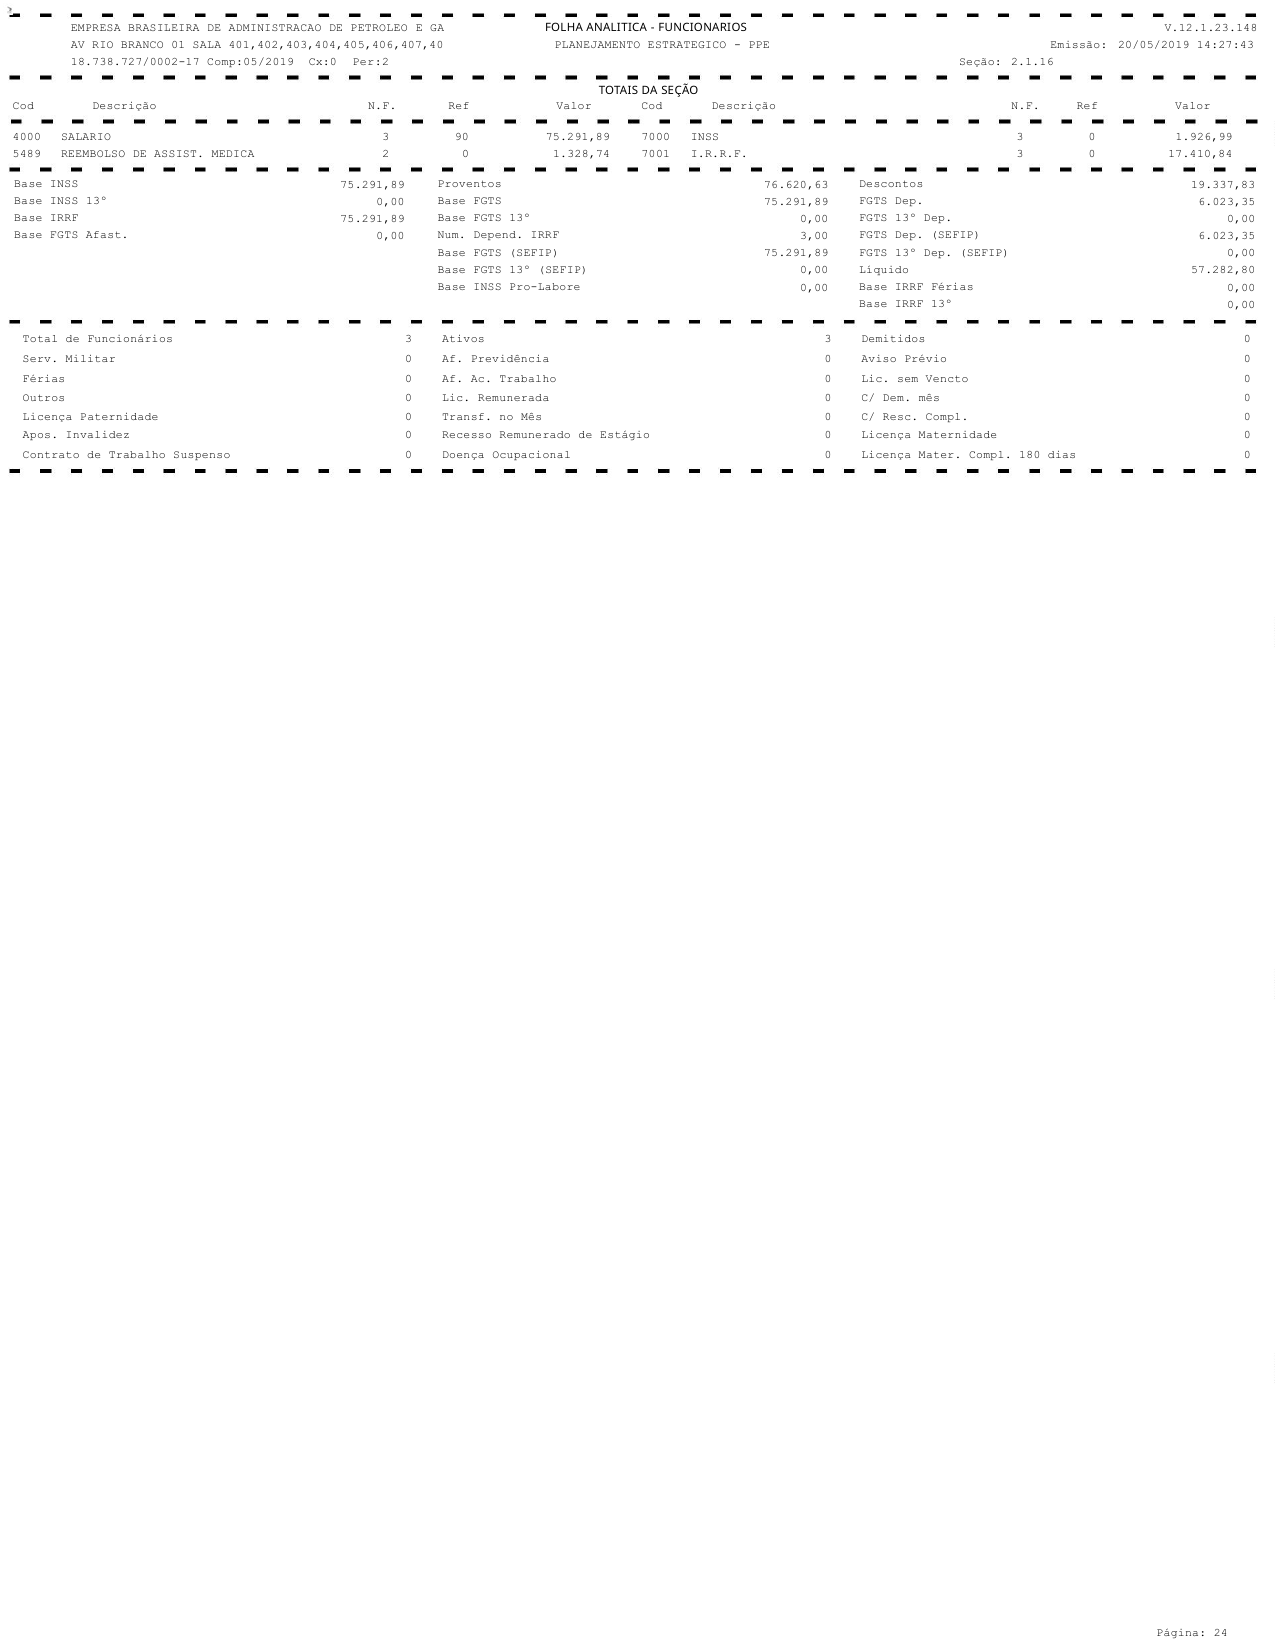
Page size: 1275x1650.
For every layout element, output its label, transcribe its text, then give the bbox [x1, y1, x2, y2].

text Serv. Militar [22, 351, 196, 365]
text FGTS Dep. [859, 194, 941, 207]
text Base FGTS 13º (SEFIP) [437, 262, 611, 276]
text 4 [12, 129, 19, 143]
text 20/05/2019 14:27:43 [1118, 37, 1275, 51]
text 0 [824, 428, 849, 441]
text 0 [405, 391, 429, 404]
text 1.328,74 [553, 146, 627, 160]
text Cod [12, 98, 51, 112]
text 75.291,89 [340, 177, 422, 191]
text Base IRRF Férias [859, 279, 991, 293]
text FOLHA ANALITICA - FUNCIONARIOS [545, 20, 785, 34]
text 0 [824, 448, 849, 461]
text Base IRRF 13º [859, 296, 991, 310]
text Af. Previdência [442, 351, 574, 365]
text 0 [824, 391, 849, 404]
text 0,00 [376, 229, 422, 242]
text FGTS Dep. (SEFIP) [859, 228, 1033, 242]
text Base INSS Pro-Labore [437, 279, 611, 293]
text Ativos [442, 331, 502, 345]
text INSS [691, 129, 765, 143]
text Ref [448, 98, 487, 112]
text N.F. [368, 98, 414, 112]
text Base IRRF [14, 211, 124, 224]
text 0 [1244, 409, 1268, 423]
text Outros [22, 391, 83, 404]
text 0 [1088, 146, 1113, 160]
text 2 [382, 146, 406, 160]
text 1.926,99 [1175, 129, 1250, 143]
text 7000 [641, 129, 687, 143]
text 3 [382, 129, 406, 143]
text 6.023,35 [1198, 229, 1273, 242]
text 0 [405, 428, 429, 441]
text Descontos [859, 177, 941, 190]
text 57.282,80 [1191, 263, 1273, 277]
text 0 [824, 371, 849, 385]
text 0,00 [800, 280, 846, 294]
text Descrição [711, 98, 793, 112]
text TOTAIS DA SEÇÃO [598, 84, 723, 97]
text Num. Depend. IRRF [437, 228, 578, 242]
text Valor [556, 98, 609, 112]
text 489 [19, 146, 58, 160]
text 3 [1016, 146, 1041, 160]
text FGTS 13º Dep. [859, 211, 1033, 224]
text Ref [1076, 98, 1115, 112]
text Lic. sem Vencto [861, 371, 986, 385]
text 76.620,63 [764, 177, 846, 191]
text 0 [405, 351, 429, 365]
text Emissão: [1050, 37, 1118, 51]
text Base FGTS (SEFIP) [437, 245, 578, 259]
text V.12.1.23.148 [1164, 20, 1275, 34]
text 5 [12, 146, 19, 160]
text 75.291,89 [340, 212, 422, 225]
text 0 [462, 146, 486, 160]
text 3 [1016, 129, 1041, 143]
text 0 [405, 409, 429, 423]
text Demitidos [861, 331, 943, 345]
text 0,00 [1227, 246, 1273, 259]
text 0,00 [800, 263, 846, 277]
text Contrato de Trabalho Suspenso [22, 448, 256, 461]
text Base FGTS [437, 194, 519, 207]
text Transf. no Mês [442, 409, 574, 423]
text 0,00 [800, 212, 846, 225]
text 3 [824, 331, 849, 345]
text REEMBOLSO DE ASSIST. MEDICA [61, 146, 280, 160]
text PLANEJAMENTO ESTRATEGICO - PPE [554, 37, 795, 51]
text 17.410,84 [1168, 146, 1250, 160]
text Total de Funcionários [22, 331, 196, 345]
text 0 [1244, 448, 1268, 461]
text 0,00 [1227, 280, 1273, 294]
text 0,00 [1227, 212, 1273, 225]
text Líquido [859, 262, 1033, 276]
text 0 [1244, 428, 1268, 441]
text Página: 24 [1156, 1626, 1244, 1639]
text 75.291,89 [764, 246, 846, 259]
text C/ Resc. Compl. [861, 409, 1018, 423]
text N.F. [1011, 98, 1057, 112]
text 3 [405, 331, 429, 345]
text 000 [19, 129, 58, 143]
text Valor [1175, 98, 1228, 112]
text Aviso Prévio [861, 351, 964, 365]
text Descrição [92, 98, 174, 112]
text Férias [22, 371, 83, 385]
text Recesso Remunerado de Estágio [442, 428, 675, 442]
text Cod [641, 98, 680, 112]
text 0 [1244, 351, 1268, 365]
text 0 [405, 448, 429, 461]
text Base FGTS 13º [437, 211, 548, 224]
text 6.023,35 [1198, 194, 1273, 208]
text Licença Maternidade [861, 428, 1018, 442]
text 0 [1244, 391, 1268, 404]
text 1 [71, 54, 78, 68]
text AV RIO BRANCO 01 SALA 401,402,403,404,405,406,407,40 [71, 37, 469, 51]
text Licença Mater. Compl. 180 dias [861, 448, 1102, 462]
text 0 [824, 409, 849, 423]
text 0 [1244, 331, 1268, 345]
text 0 [405, 371, 429, 385]
text FGTS 13º Dep. (SEFIP) [859, 245, 1033, 259]
text 0,00 [376, 194, 422, 208]
text Doença Ocupacional [442, 448, 675, 461]
text 8.738.727/0002-17 Comp:05/2019 Cx:0 Per:2 [78, 54, 414, 68]
text Base INSS [14, 177, 96, 190]
text 75.291,89 [546, 129, 627, 143]
text 75.291,89 [764, 194, 846, 208]
text Af. Ac. Trabalho [442, 371, 574, 385]
text 0,00 [1227, 297, 1273, 311]
text Apos. Invalidez [22, 428, 256, 442]
picture [0, 0, 1275, 1650]
text Licença Paternidade [22, 409, 256, 423]
text Lic. Remunerada [442, 391, 574, 404]
text SALARIO [61, 129, 128, 143]
text Base INSS 13º [14, 194, 124, 207]
text 19.337,83 [1191, 177, 1273, 191]
text 0 [1244, 371, 1268, 385]
text Proventos [437, 177, 519, 190]
text 0 [1088, 129, 1113, 143]
text Base FGTS Afast. [14, 228, 146, 242]
text 3,00 [800, 229, 846, 242]
text I.R.R.F. [691, 146, 765, 160]
text EMPRESA BRASILEIRA DE ADMINISTRACAO DE PETROLEO E GA [71, 20, 469, 34]
text C/ Dem. mês [861, 391, 986, 404]
text 7001 [641, 146, 687, 160]
text Seção: 2.1.16 [959, 54, 1130, 68]
text 0 [824, 351, 849, 365]
text 90 [454, 129, 486, 143]
